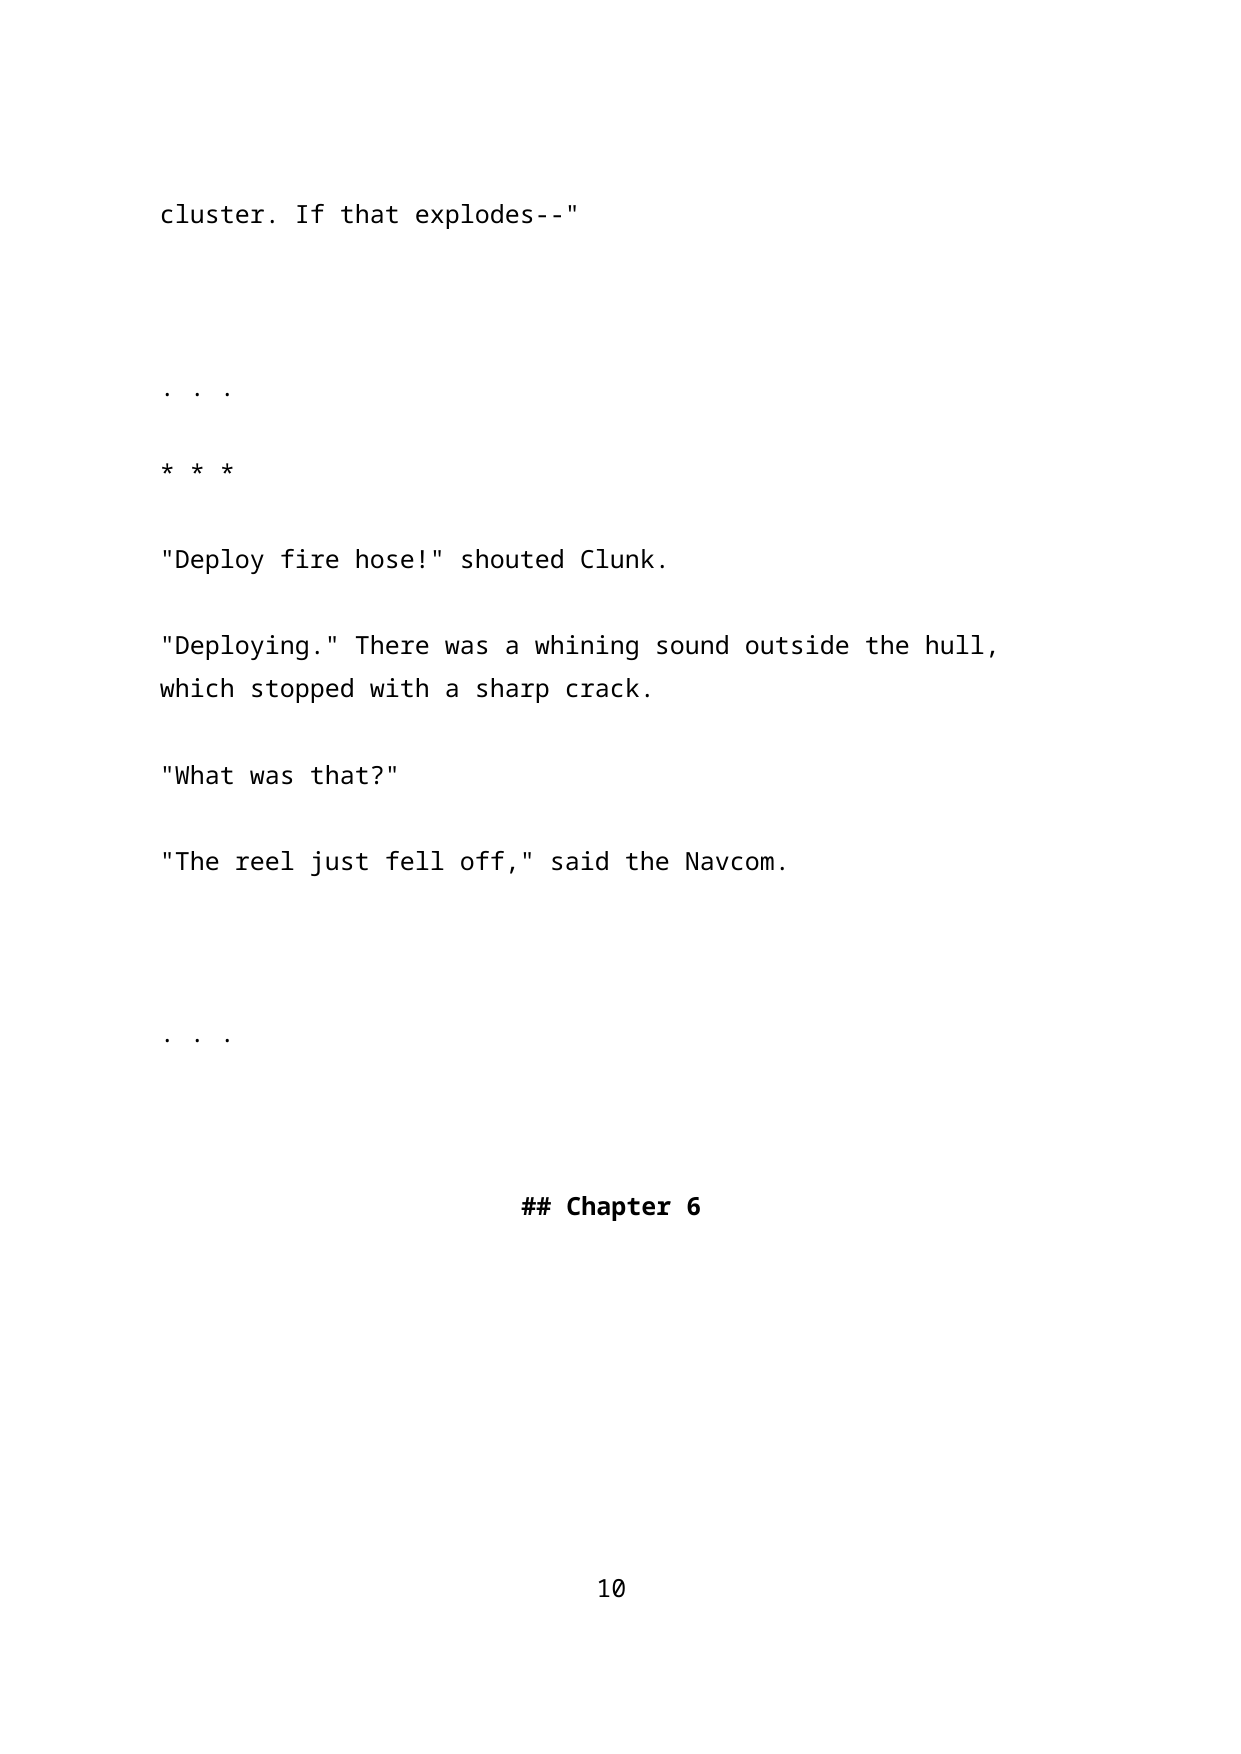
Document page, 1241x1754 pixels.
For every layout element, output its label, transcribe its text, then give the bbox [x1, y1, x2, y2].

text "Deploy fire hose!" shouted Clunk. [159, 534, 1063, 577]
text "The reel just fell off," said the Navcom. [159, 836, 1063, 879]
text * * * [159, 448, 1063, 491]
text "What was that?" [159, 749, 1063, 793]
text . . . [159, 1008, 1063, 1051]
subtitle ## Chapter 6 [159, 1181, 1063, 1224]
text "Deploying." There was a whining sound outside the hull, which stopped with a sharp crack. [159, 620, 1063, 706]
text cluster. If that explodes--" [159, 189, 1063, 232]
text . . . [159, 361, 1063, 404]
